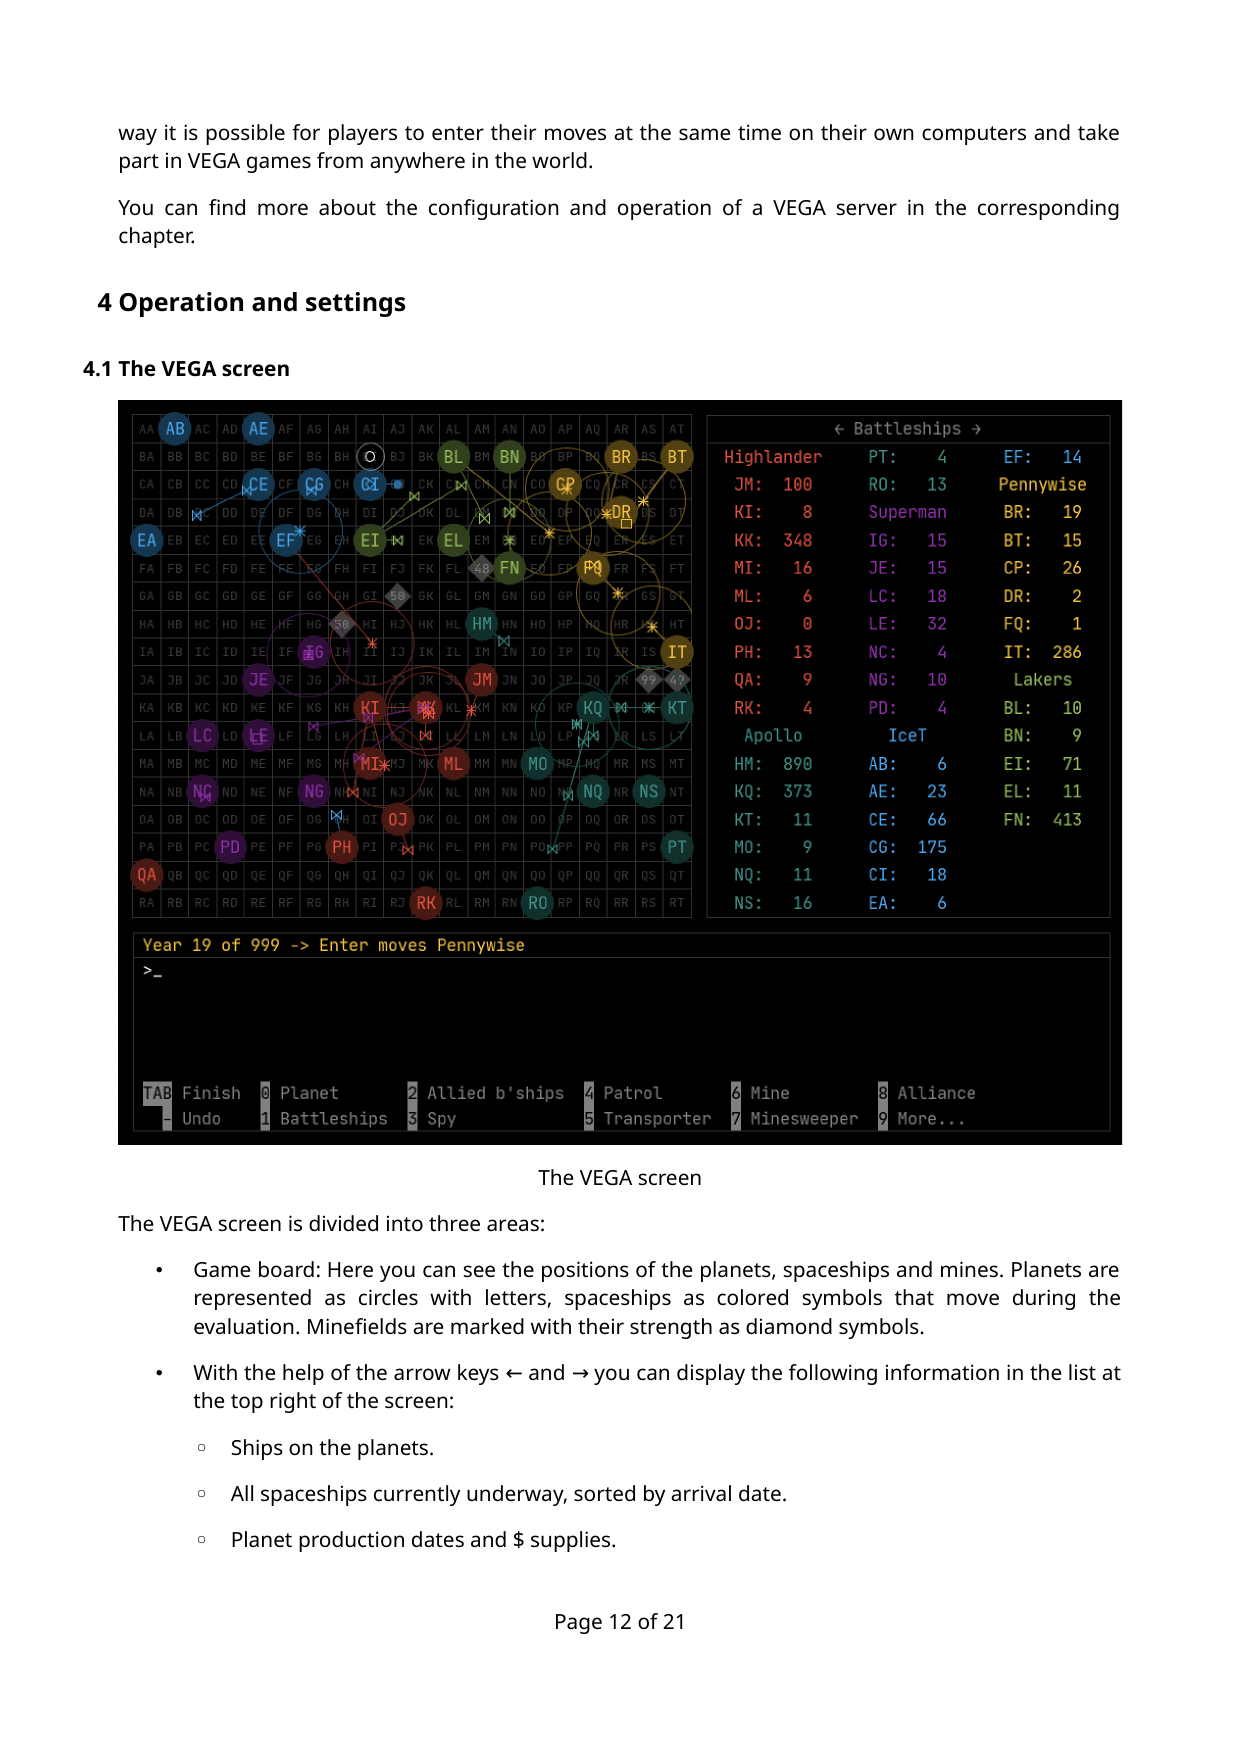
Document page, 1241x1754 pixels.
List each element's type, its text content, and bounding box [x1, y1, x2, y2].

list Game board: Here you can see the positions of the planets, spaceships and mines. Planets are represented as circles with letters, spaceships as colored symbols that move during the evaluation. Minefields are marked with their strength as diamond symbols. [156, 1255, 1122, 1340]
list With the help of the arrow keys ← and → you can display the following information in the list at the top right of the screen: [156, 1358, 1122, 1415]
text You can find more about the configuration and operation of a VEGA server in the corresponding chapter. [118, 193, 1122, 249]
text way it is possible for players to enter their moves at the same time on their own computers and take part in VEGA games from anywhere in the world. [118, 118, 1122, 175]
subtitle The VEGA screen [118, 354, 1122, 383]
list All spaceships currently underway, sorted by arrival date. [193, 1479, 1122, 1507]
subtitle Operation and settings [118, 285, 1122, 319]
picture [118, 400, 1123, 1145]
text The VEGA screen [118, 1145, 1122, 1191]
list Ships on the planets. [193, 1433, 1122, 1461]
list Planet production dates and $ supplies. [193, 1525, 1122, 1553]
text The VEGA screen is divided into three areas: [118, 1209, 1122, 1237]
